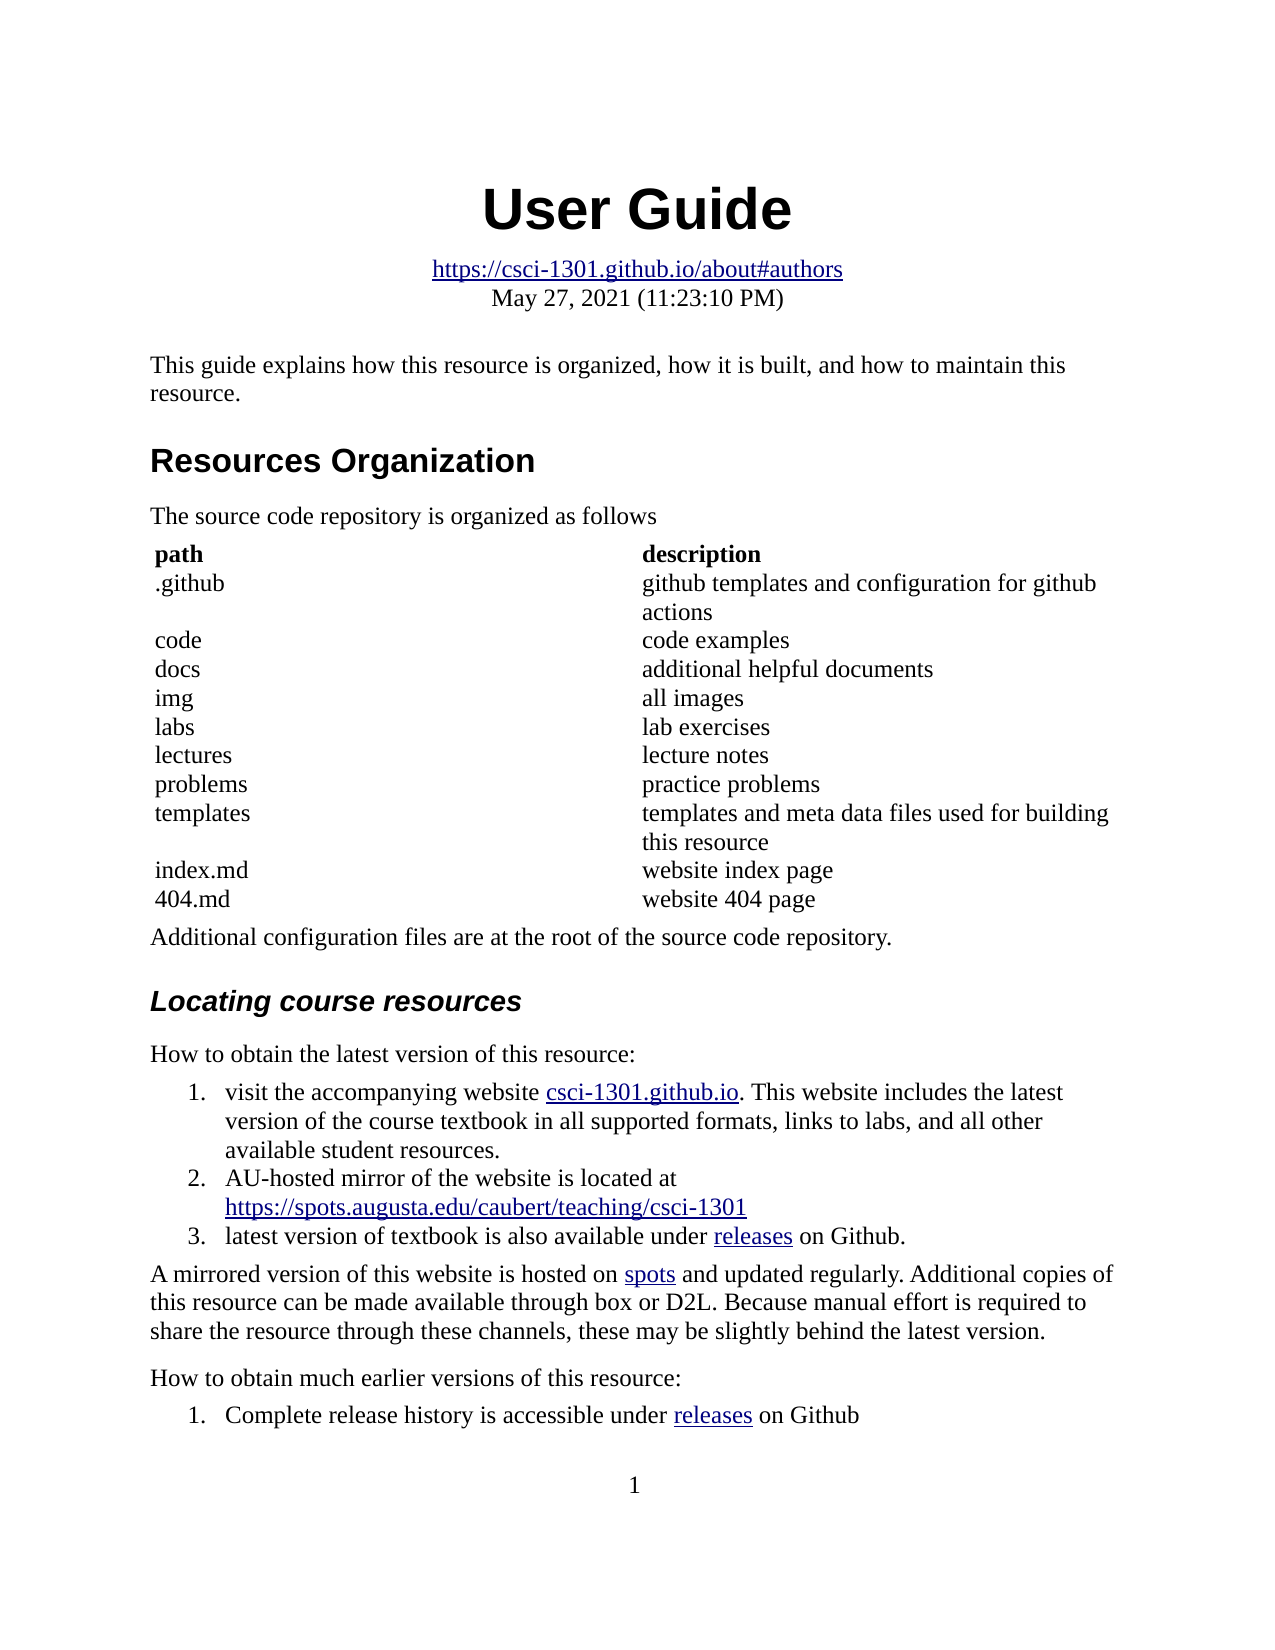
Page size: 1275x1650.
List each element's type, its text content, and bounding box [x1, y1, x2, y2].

subtitle Locating course resources [150, 984, 1125, 1018]
table_cell website 404 page [638, 884, 1125, 913]
list AU-hosted mirror of the website is located at https://spots.augusta.edu/caubert/teaching/csci-1301 [187, 1163, 1125, 1221]
text How to obtain much earlier versions of this resource: [150, 1363, 1125, 1392]
table_cell problems [150, 769, 637, 798]
list visit the accompanying website csci-1301.github.io. This website includes the latest version of the course textbook in all supported formats, links to labs, and all other available student resources. [187, 1077, 1125, 1163]
table_cell lecture notes [638, 740, 1125, 769]
subtitle Resources Organization [150, 441, 1125, 480]
table_cell docs [150, 654, 637, 683]
text https://csci-1301.github.io/about#authors [150, 254, 1125, 283]
table_cell lectures [150, 740, 637, 769]
list Complete release history is accessible under releases on Github [187, 1401, 1125, 1429]
table_cell github templates and configuration for github actions [638, 568, 1125, 625]
table_cell all images [638, 683, 1125, 712]
table_cell img [150, 683, 637, 712]
table_cell website index page [638, 855, 1125, 884]
table_cell index.md [150, 855, 637, 884]
text Additional configuration files are at the root of the source code repository. [150, 922, 1125, 951]
text This guide explains how this resource is organized, how it is built, and how to maintain this resource. [150, 350, 1125, 407]
list latest version of textbook is also available under releases on Github. [187, 1221, 1125, 1250]
table_header path [150, 539, 637, 568]
text How to obtain the latest version of this resource: [150, 1039, 1125, 1068]
table_cell templates [150, 798, 637, 855]
table_cell 404.md [150, 884, 637, 913]
table_cell practice problems [638, 769, 1125, 798]
table_cell code [150, 625, 637, 654]
table_cell additional helpful documents [638, 654, 1125, 683]
table_cell labs [150, 712, 637, 740]
text A mirrored version of this website is hosted on spots and updated regularly. Additional copies of this resource can be made available through box or D2L. Because manual effort is required to share the resource through these channels, these may be slightly behind the latest version. [150, 1259, 1125, 1345]
title User Guide [150, 175, 1125, 242]
table_cell .github [150, 568, 637, 625]
table_cell templates and meta data files used for building this resource [638, 798, 1125, 855]
text The source code repository is organized as follows [150, 501, 1125, 530]
table_cell lab exercises [638, 712, 1125, 740]
text May 27, 2021 (11:23:10 PM) [150, 283, 1125, 312]
table_header description [638, 539, 1125, 568]
table_cell code examples [638, 625, 1125, 654]
